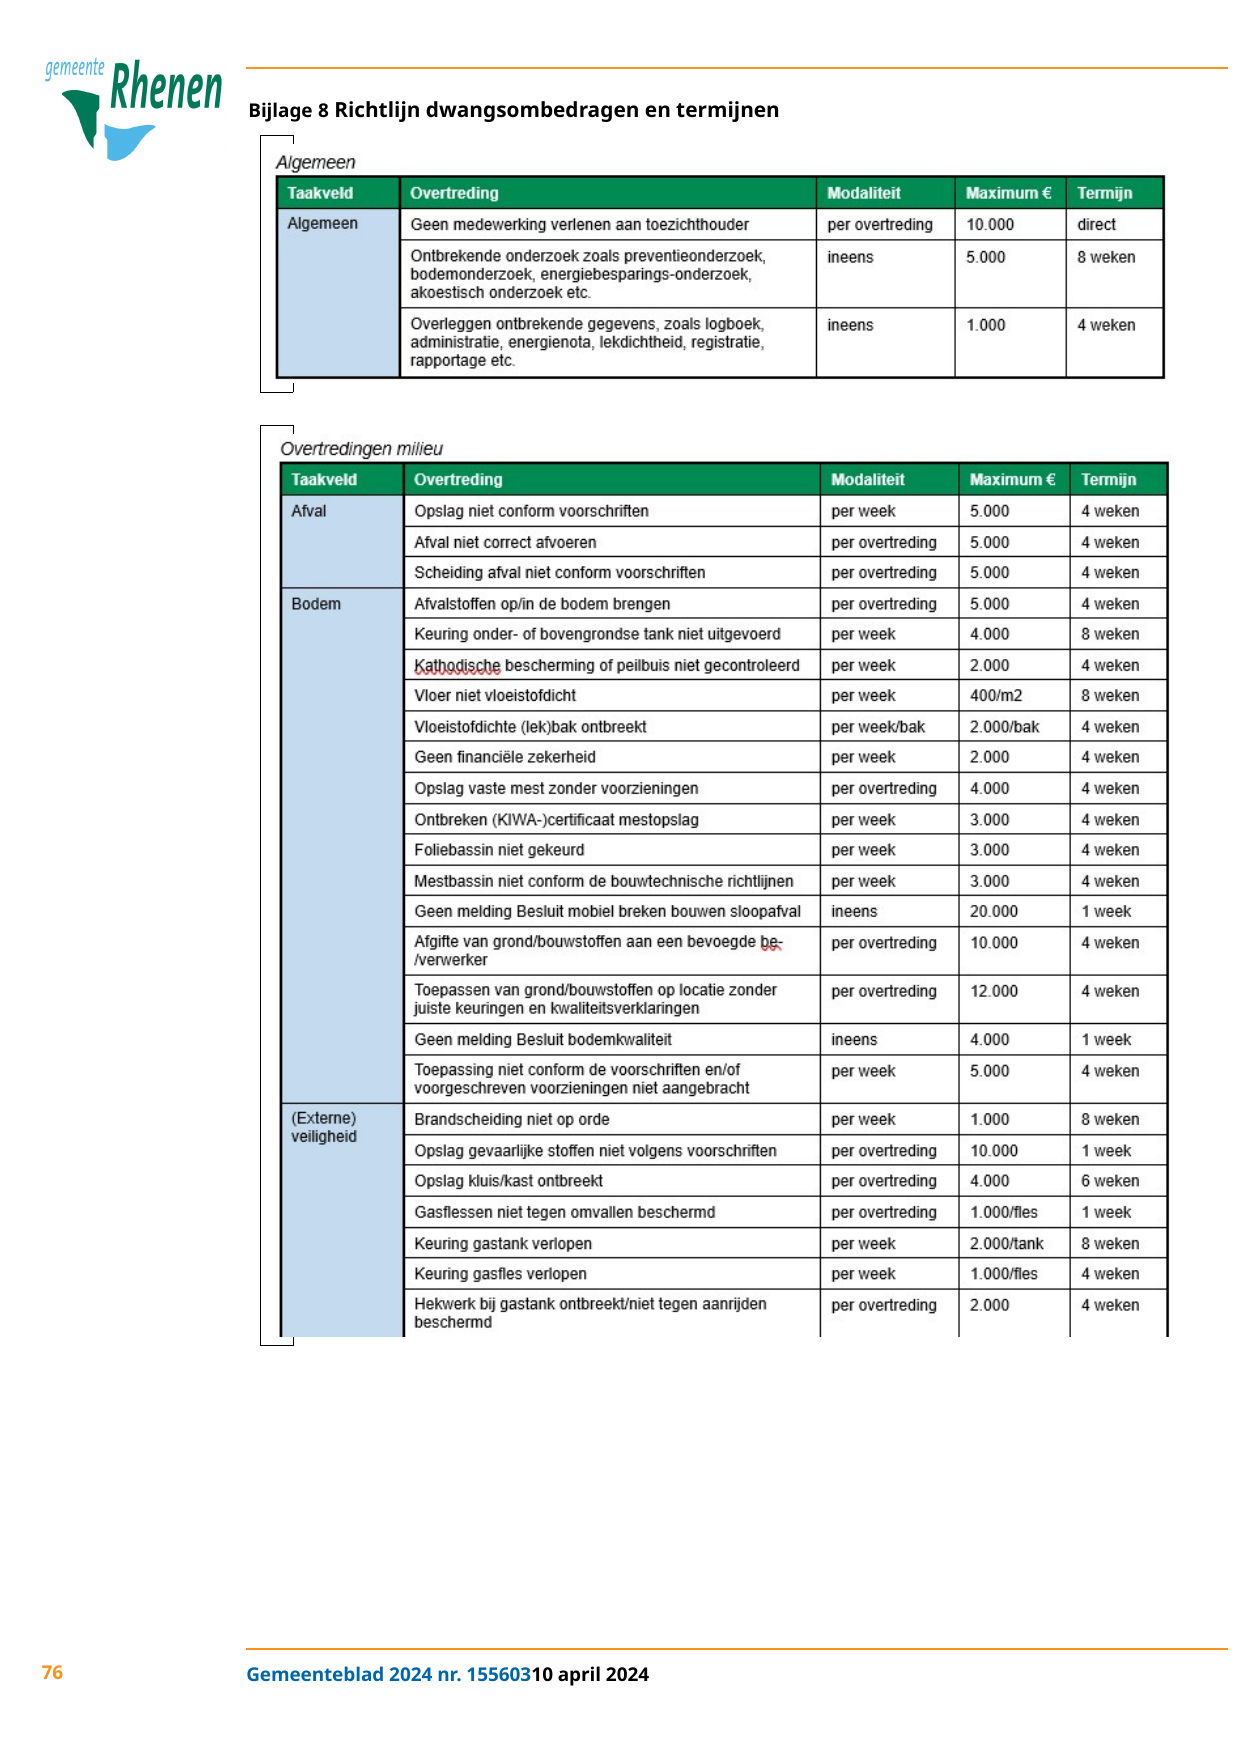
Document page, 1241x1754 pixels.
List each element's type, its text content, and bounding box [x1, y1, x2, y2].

picture [268, 434, 1173, 1337]
picture [268, 144, 1173, 383]
picture [41, 47, 231, 172]
text Bijlage 8 Richtlijn dwangsombedragen en termijnen [248, 95, 1152, 123]
